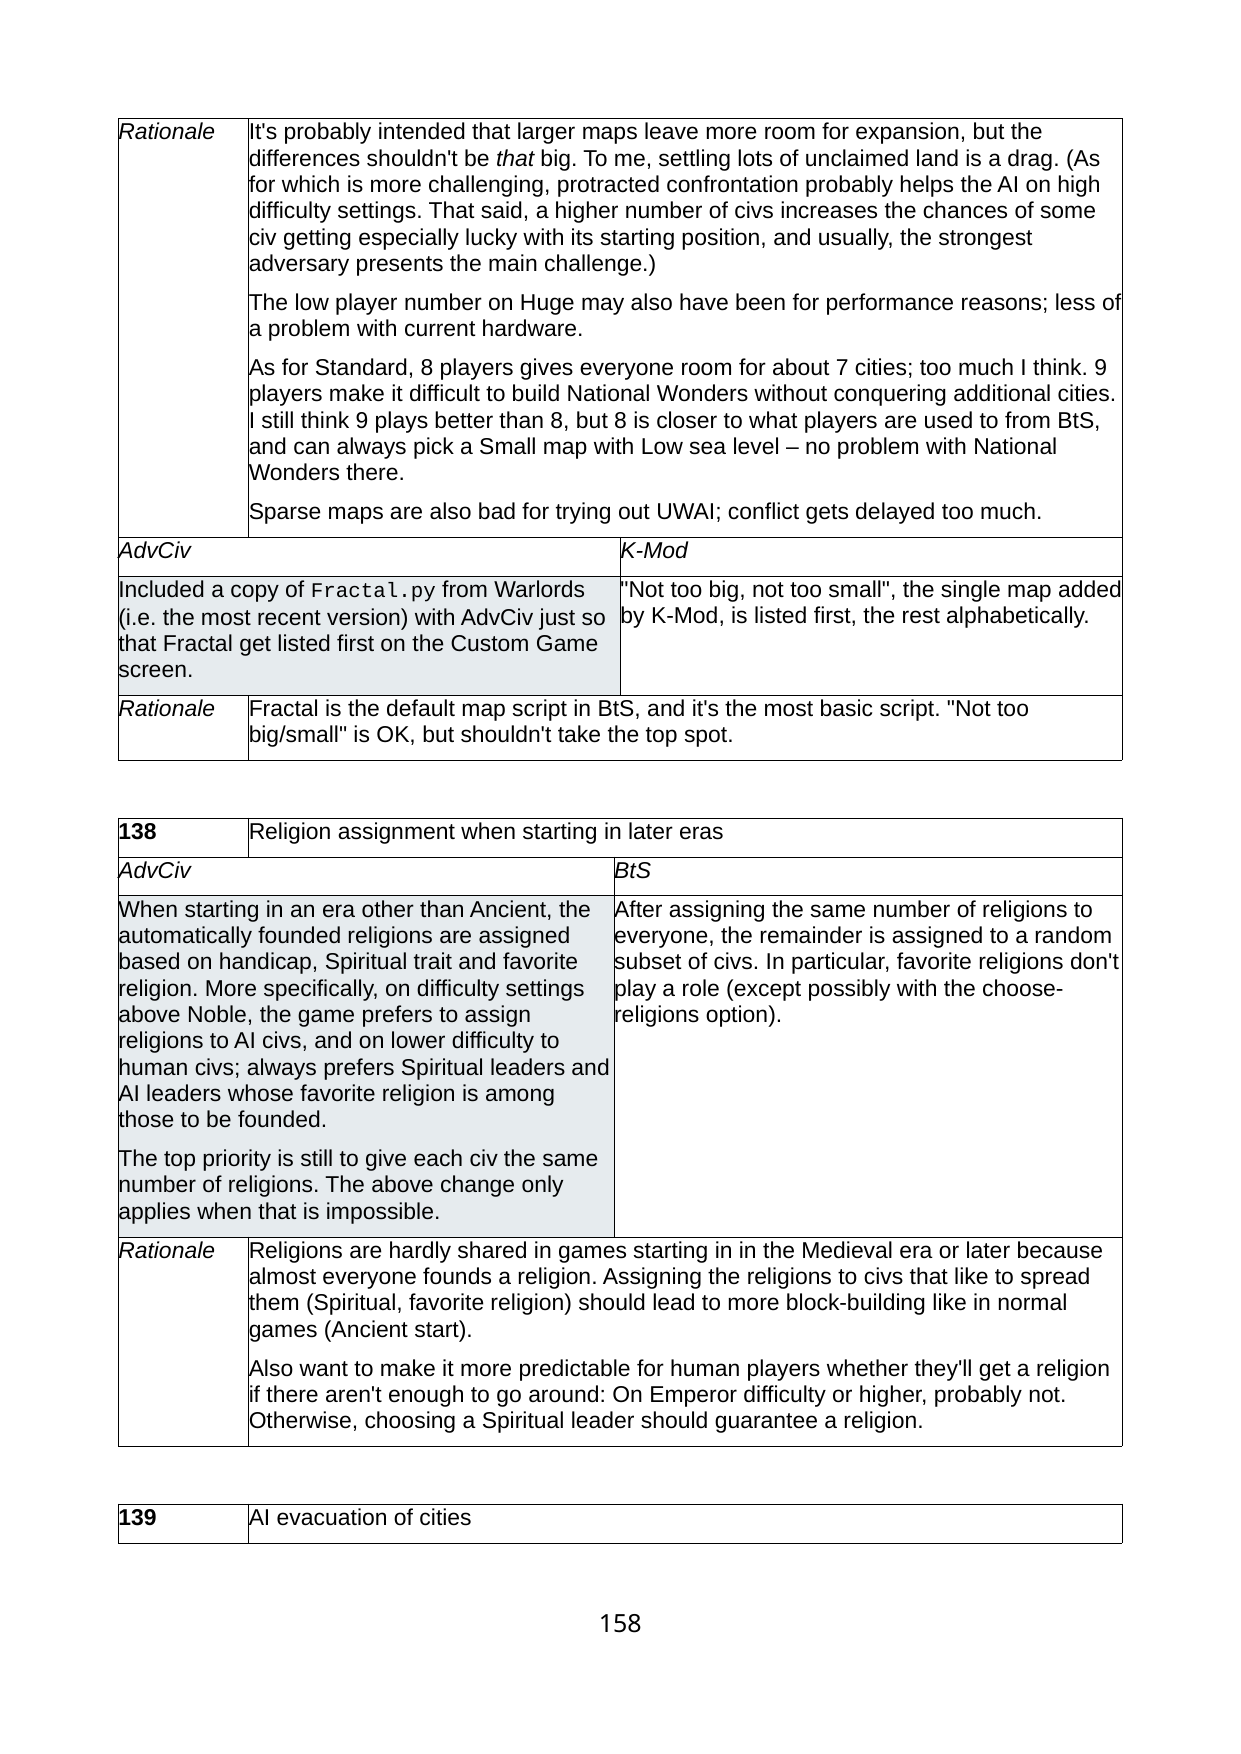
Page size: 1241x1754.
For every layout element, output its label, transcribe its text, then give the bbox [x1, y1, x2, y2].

table_header Religion assignment when starting in later eras [249, 819, 1122, 857]
table_cell Rationale [119, 1238, 248, 1446]
table_header 138 [119, 819, 248, 857]
table_cell Rationale [119, 696, 248, 760]
table_cell Rationale [119, 119, 248, 537]
table_cell BtS [615, 858, 1122, 895]
table_cell AdvCiv [119, 858, 614, 895]
table_cell "Not too big, not too small", the single map added by K-Mod, is listed first, the rest alphabetically. [621, 577, 1122, 695]
table_cell When starting in an era other than Ancient, the automatically founded religions are assigned based on handicap, Spiritual trait and favorite religion. More specifically, on difficulty settings above Noble, the game prefers to assign religions to AI civs, and on lower difficulty to human civs; always prefers Spiritual leaders and AI leaders whose favorite religion is among those to be founded. The top priority is still to give each civ the same number of religions. The above change only applies when that is impossible. [119, 896, 614, 1237]
table_cell Religions are hardly shared in games starting in in the Medieval era or later because almost everyone founds a religion. Assigning the religions to civs that like to spread them (Spiritual, favorite religion) should lead to more block-building like in normal games (Ancient start). Also want to make it more predictable for human players whether they'll get a religion if there aren't enough to go around: On Emperor difficulty or higher, probably not. Otherwise, choosing a Spiritual leader should guarantee a religion. [249, 1238, 1122, 1446]
table_cell Included a copy of Fractal.py from Warlords (i.e. the most recent version) with AdvCiv just so that Fractal get listed first on the Custom Game screen. [119, 577, 620, 695]
table_cell It's probably intended that larger maps leave more room for expansion, but the differences shouldn't be that big. To me, settling lots of unclaimed land is a drag. (As for which is more challenging, protracted confrontation probably helps the AI on high difficulty settings. That said, a higher number of civs increases the chances of some civ getting especially lucky with its starting position, and usually, the strongest adversary presents the main challenge.) The low player number on Huge may also have been for performance reasons; less of a problem with current hardware. As for Standard, 8 players gives everyone room for about 7 cities; too much I think. 9 players make it difficult to build National Wonders without conquering additional cities. I still think 9 plays better than 8, but 8 is closer to what players are used to from BtS, and can always pick a Small map with Low sea level – no problem with National Wonders there. Sparse maps are also bad for trying out UWAI; conflict gets delayed too much. [249, 119, 1122, 537]
table_header 139 [119, 1505, 248, 1542]
table_cell Fractal is the default map script in BtS, and it's the most basic script. "Not too big/small" is OK, but shouldn't take the top spot. [249, 696, 1122, 760]
table_cell K-Mod [621, 538, 1122, 576]
table_header AI evacuation of cities [249, 1505, 1122, 1542]
table_cell AdvCiv [119, 538, 620, 576]
table_cell After assigning the same number of religions to everyone, the remainder is assigned to a random subset of civs. In particular, favorite religions don't play a role (except possibly with the choose-religions option). [615, 896, 1122, 1237]
